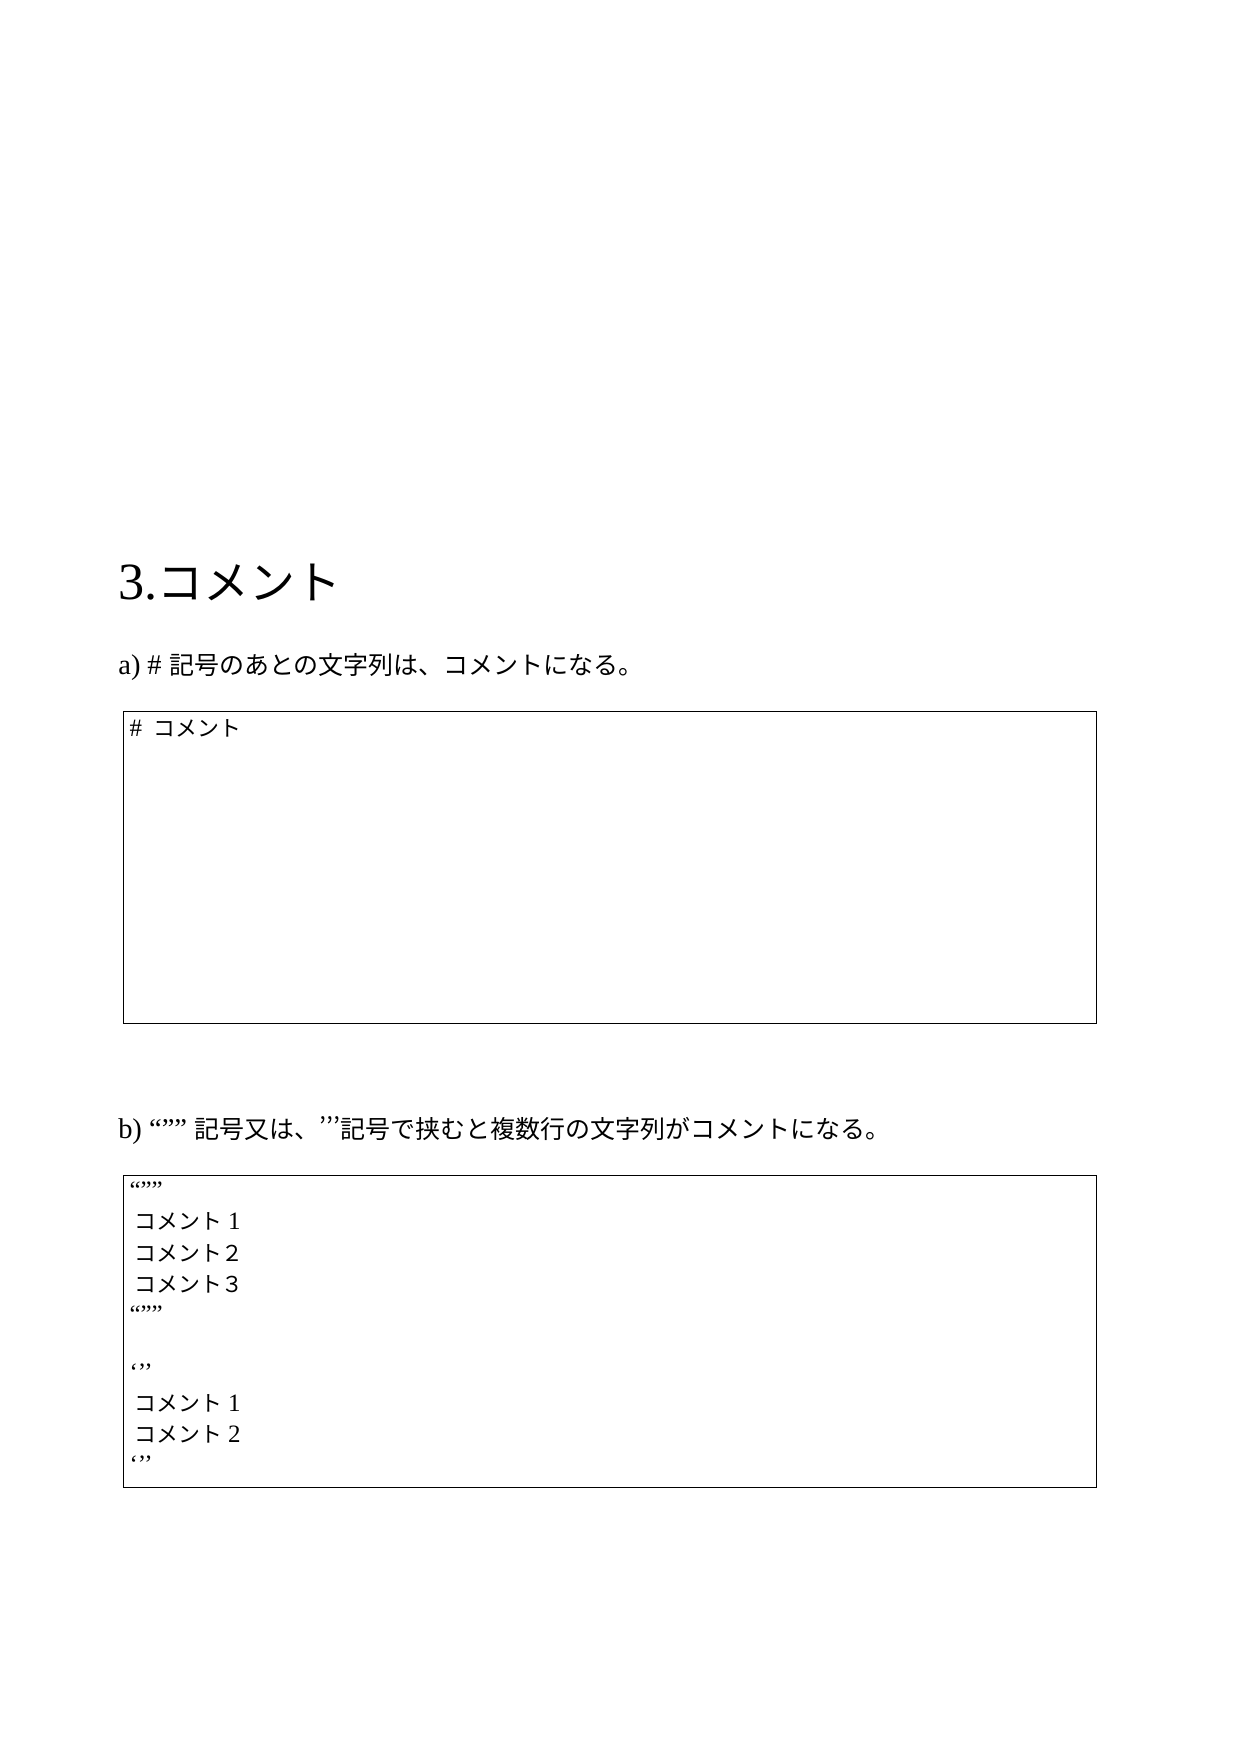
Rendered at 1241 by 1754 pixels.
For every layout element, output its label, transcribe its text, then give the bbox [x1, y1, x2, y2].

text b) “”” 記号又は、’’’記号で挟むと複数行の文字列がコメントになる。 [118, 1109, 1122, 1146]
text a) # 記号のあとの文字列は、コメントになる。 [118, 645, 1122, 682]
text 3.コメント [118, 546, 1122, 612]
